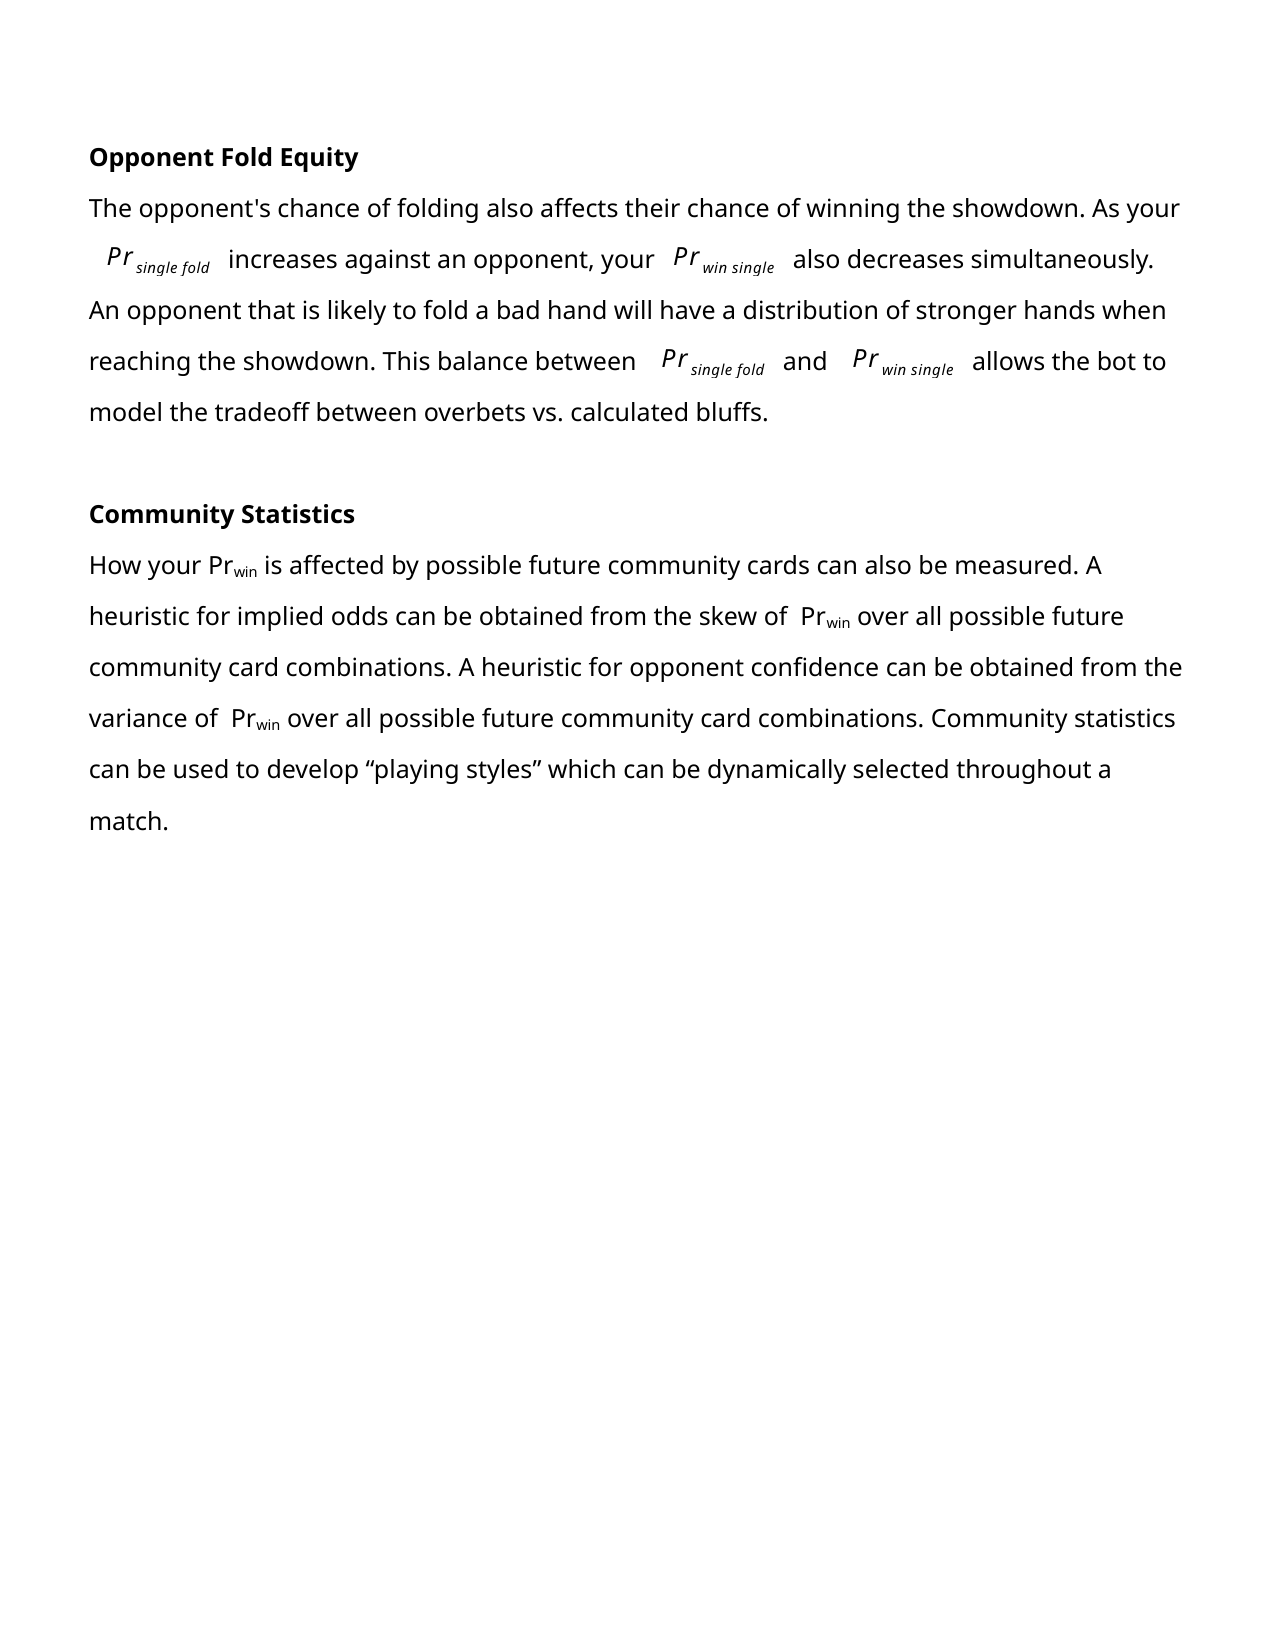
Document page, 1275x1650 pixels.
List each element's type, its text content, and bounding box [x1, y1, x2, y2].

text Opponent Fold Equity [88, 139, 1186, 174]
text The opponent's chance of folding also affects their chance of winning the showdown. As your increases against an opponent, youralso decreases simultaneously. An opponent that is likely to fold a bad hand will have a distribution of stronger hands when reaching the showdown. This balance between and allows the bot to model the tradeoff between overbets vs. calculated bluffs. [88, 191, 1186, 429]
text Community Statistics [88, 497, 1186, 531]
text How your Prwin is affected by possible future community cards can also be measured. A heuristic for implied odds can be obtained from the skew of Prwin over all possible future community card combinations. A heuristic for opponent confidence can be obtained from the variance of Prwin over all possible future community card combinations. Community statistics can be used to develop “playing styles” which can be dynamically selected throughout a match. [88, 548, 1186, 837]
